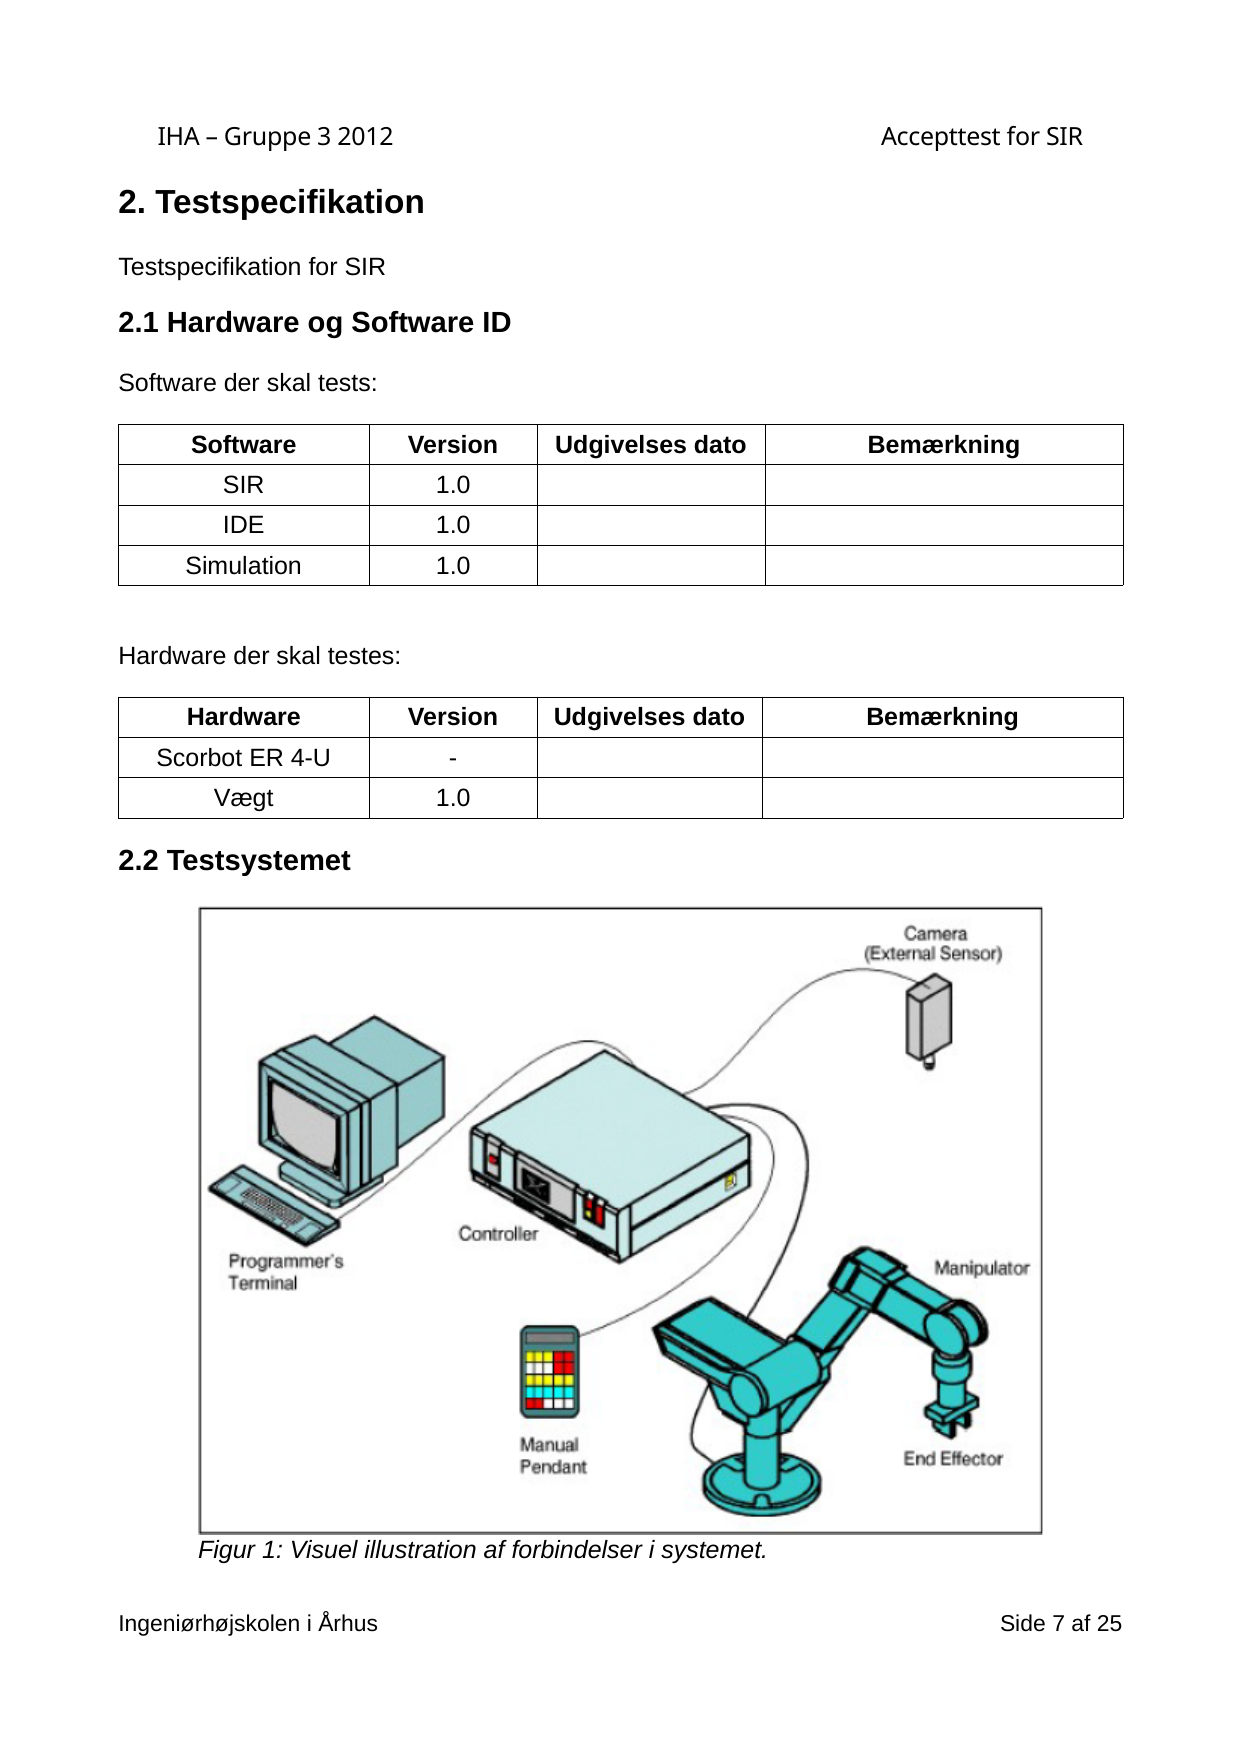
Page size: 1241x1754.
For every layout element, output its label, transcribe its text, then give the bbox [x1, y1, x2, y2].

table_cell 1.0 [370, 506, 537, 545]
table_header Software [119, 425, 369, 464]
table_cell [538, 738, 762, 777]
table_cell [763, 778, 1123, 817]
table_cell [538, 546, 765, 585]
text Figur 1: Visuel illustration af forbindelser i systemet. [198, 1535, 1042, 1563]
text Software der skal tests: [118, 368, 1122, 397]
table_cell [538, 778, 762, 817]
table_cell Simulation [119, 546, 369, 585]
table_cell Scorbot ER 4-U [119, 738, 369, 777]
table_cell [763, 738, 1123, 777]
table_cell [538, 465, 765, 504]
table_cell [766, 506, 1123, 545]
table_cell Vægt [119, 778, 369, 817]
table_header Hardware [119, 698, 369, 737]
subtitle 2.1 Hardware og Software ID [118, 306, 1122, 339]
table_header Bemærkning [763, 698, 1123, 737]
table_header Bemærkning [766, 425, 1123, 464]
subtitle 2.2 Testsystemet [118, 843, 1122, 876]
table_cell [766, 465, 1123, 504]
table_header Version [370, 698, 537, 737]
table_cell 1.0 [370, 546, 537, 585]
table_header Version [370, 425, 537, 464]
table_cell IDE [119, 506, 369, 545]
text Testspecifikation for SIR [118, 252, 1122, 281]
table_cell 1.0 [370, 465, 537, 504]
text Hardware der skal testes: [118, 641, 1122, 670]
picture [197, 905, 1043, 1535]
table_header Udgivelses dato [538, 425, 765, 464]
table_cell [766, 546, 1123, 585]
table_cell SIR [119, 465, 369, 504]
table_cell 1.0 [370, 778, 537, 817]
table_cell [538, 506, 765, 545]
table_header Udgivelses dato [538, 698, 762, 737]
table_cell - [370, 738, 537, 777]
subtitle 2. Testspecifikation [118, 182, 1122, 220]
